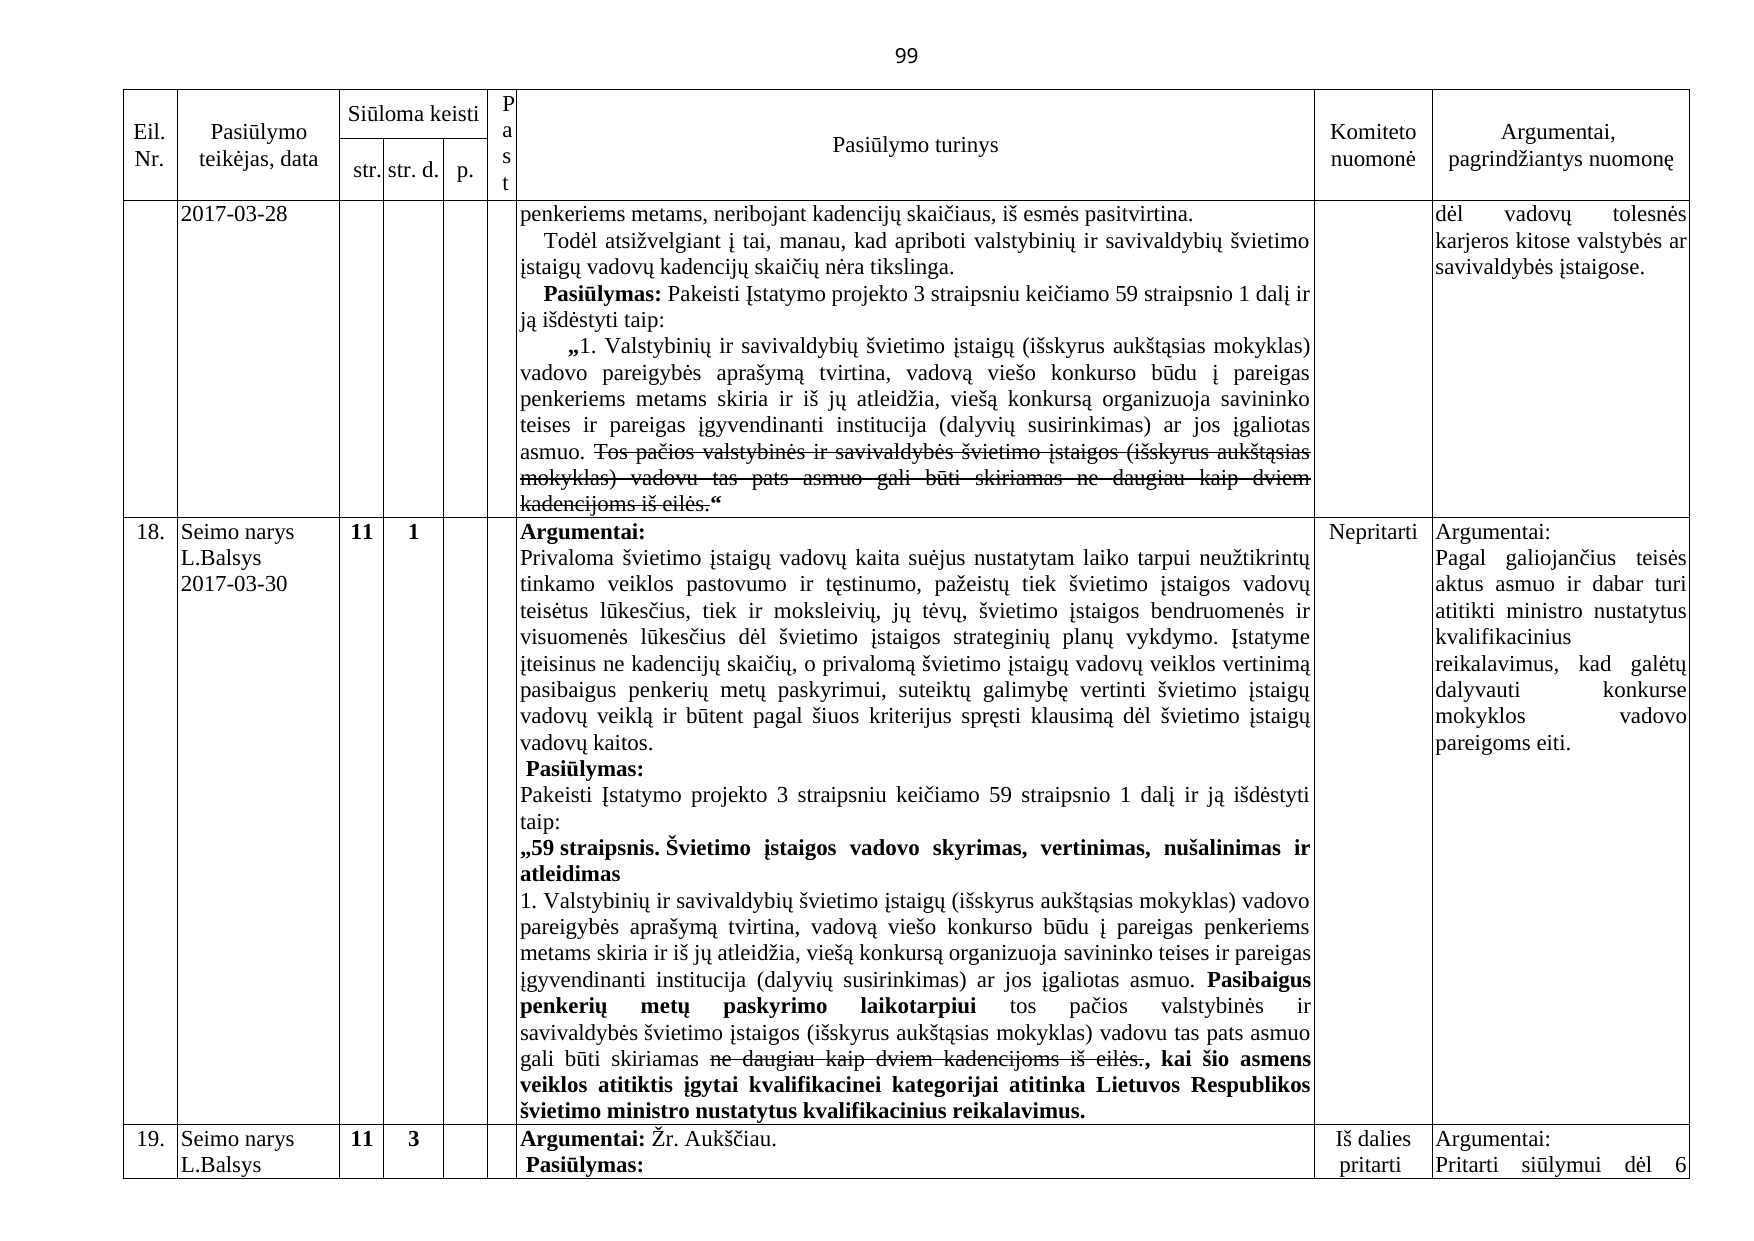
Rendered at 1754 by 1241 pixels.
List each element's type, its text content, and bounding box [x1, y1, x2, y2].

table_cell 3 [384, 1125, 443, 1178]
table_header Pasiūlymo teikėjas, data [178, 90, 339, 199]
table_header Siūloma keisti [340, 90, 487, 138]
table_cell str. d. [384, 139, 443, 199]
table_cell [124, 201, 177, 517]
table_cell 2017-03-28 [178, 201, 339, 517]
table_header Pasiūlymo turinys [517, 90, 1314, 199]
table_cell [1315, 201, 1432, 517]
table_cell penkeriems metams, neribojant kadencijų skaičiaus, iš esmės pasitvirtina. Todėl atsižvelgiant į tai, manau, kad apriboti valstybinių ir savivaldybių švietimo įstaigų vadovų kadencijų skaičių nėra tikslinga. Pasiūlymas: Pakeisti Įstatymo projekto 3 straipsniu keičiamo 59 straipsnio 1 dalį ir ją išdėstyti taip: „1. Valstybinių ir savivaldybių švietimo įstaigų (išskyrus aukštąsias mokyklas) vadovo pareigybės aprašymą tvirtina, vadovą viešo konkurso būdu į pareigas penkeriems metams skiria ir iš jų atleidžia, viešą konkursą organizuoja savininko teises ir pareigas įgyvendinanti institucija (dalyvių susirinkimas) ar jos įgaliotas asmuo. Tos pačios valstybinės ir savivaldybės švietimo įstaigos (išskyrus aukštąsias mokyklas) vadovu tas pats asmuo gali būti skiriamas ne daugiau kaip dviem kadencijoms iš eilės.“ [517, 201, 1314, 517]
table_cell Argumentai: Privaloma švietimo įstaigų vadovų kaita suėjus nustatytam laiko tarpui neužtikrintų tinkamo veiklos pastovumo ir tęstinumo, pažeistų tiek švietimo įstaigos vadovų teisėtus lūkesčius, tiek ir moksleivių, jų tėvų, švietimo įstaigos bendruomenės ir visuomenės lūkesčius dėl švietimo įstaigos strateginių planų vykdymo. Įstatyme įteisinus ne kadencijų skaičių, o privalomą švietimo įstaigų vadovų veiklos vertinimą pasibaigus penkerių metų paskyrimui, suteiktų galimybę vertinti švietimo įstaigų vadovų veiklą ir būtent pagal šiuos kriterijus spręsti klausimą dėl švietimo įstaigų vadovų kaitos. Pasiūlymas: Pakeisti Įstatymo projekto 3 straipsniu keičiamo 59 straipsnio 1 dalį ir ją išdėstyti taip: „59 straipsnis. Švietimo įstaigos vadovo skyrimas, vertinimas, nušalinimas ir atleidimas 1. Valstybinių ir savivaldybių švietimo įstaigų (išskyrus aukštąsias mokyklas) vadovo pareigybės aprašymą tvirtina, vadovą viešo konkurso būdu į pareigas penkeriems metams skiria ir iš jų atleidžia, viešą konkursą organizuoja savininko teises ir pareigas įgyvendinanti institucija (dalyvių susirinkimas) ar jos įgaliotas asmuo. Pasibaigus penkerių metų paskyrimo laikotarpiui tos pačios valstybinės ir savivaldybės švietimo įstaigos (išskyrus aukštąsias mokyklas) vadovu tas pats asmuo gali būti skiriamas ne daugiau kaip dviem kadencijoms iš eilės., kai šio asmens veiklos atitiktis įgytai kvalifikacinei kategorijai atitinka Lietuvos Respublikos švietimo ministro nustatytus kvalifikacinius reikalavimus. [517, 518, 1314, 1124]
table_cell [340, 201, 383, 517]
table_cell p. [444, 139, 487, 199]
table_header Komiteto nuomonė [1315, 90, 1432, 199]
table_cell 11 [340, 518, 383, 1124]
table_cell Nepritarti [1315, 518, 1432, 1124]
table_cell [488, 201, 516, 517]
table_cell str. [340, 139, 383, 199]
table_cell Seimo narys L.Balsys [178, 1125, 339, 1178]
table_cell Iš dalies pritarti [1315, 1125, 1432, 1178]
table_cell [444, 1125, 487, 1178]
table_header Eil. Nr. [124, 90, 177, 199]
table_cell dėl vadovų tolesnės karjeros kitose valstybės ar savivaldybės įstaigose. [1433, 201, 1689, 517]
table_cell 1 [384, 518, 443, 1124]
table_cell [444, 201, 487, 517]
table_cell Argumentai: Pritarti siūlymui dėl 6 [1433, 1125, 1689, 1178]
table_cell Argumentai: Žr. Aukščiau. Pasiūlymas: [517, 1125, 1314, 1178]
table_cell [384, 201, 443, 517]
table_cell [444, 518, 487, 1124]
table_header Argumentai, pagrindžiantys nuomonę [1433, 90, 1689, 199]
table_cell Argumentai: Pagal galiojančius teisės aktus asmuo ir dabar turi atitikti ministro nustatytus kvalifikacinius reikalavimus, kad galėtų dalyvauti konkurse mokyklos vadovo pareigoms eiti. [1433, 518, 1689, 1124]
table_cell [488, 518, 516, 1124]
table_cell Seimo narys L.Balsys 2017-03-30 [178, 518, 339, 1124]
table_cell 18. [124, 518, 177, 1124]
table_cell 19. [124, 1125, 177, 1178]
table_cell [488, 1125, 516, 1178]
table_header Pastabos [488, 90, 516, 199]
table_cell 11 [340, 1125, 383, 1178]
